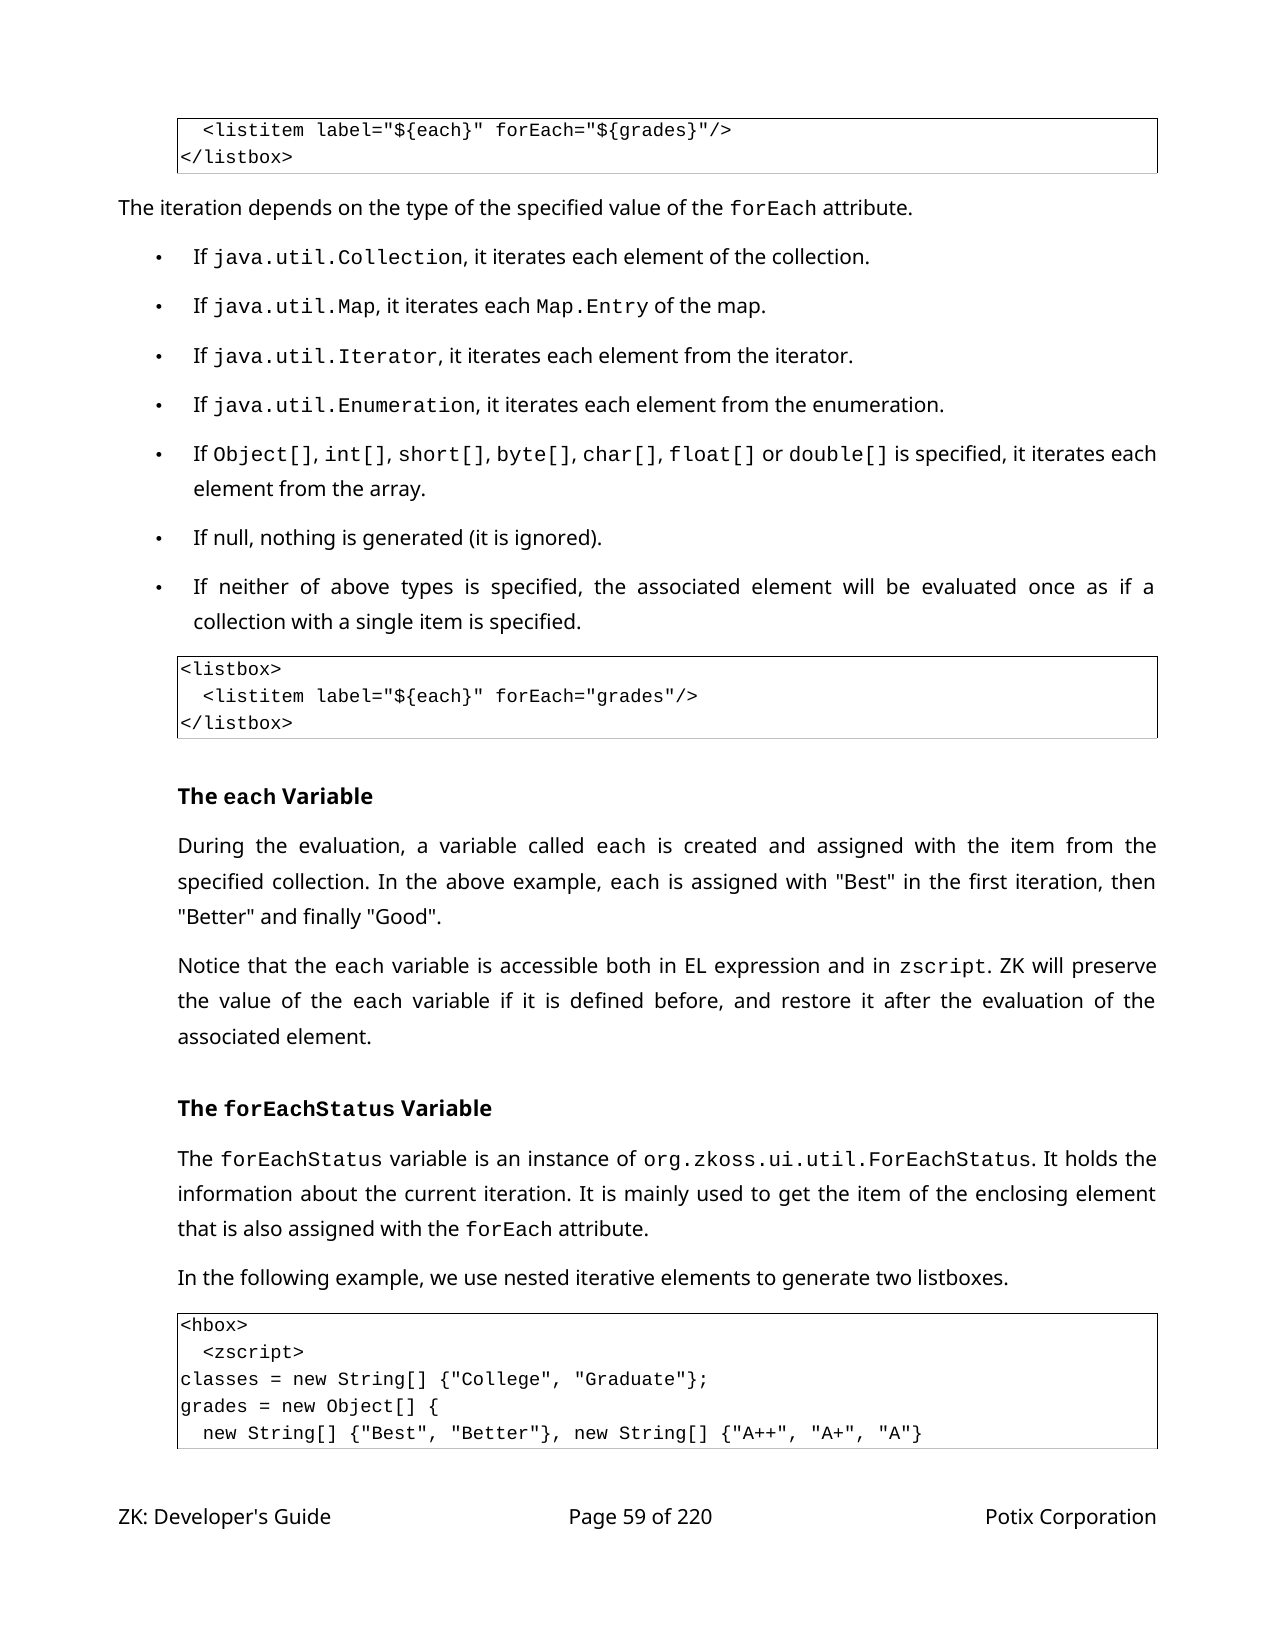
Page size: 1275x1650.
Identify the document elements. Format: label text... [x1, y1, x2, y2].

text <listitem label="${each}" forEach="grades"/> [178, 683, 1157, 708]
text </listbox> [178, 145, 1157, 173]
text new String[] {"Best", "Better"}, new String[] {"A++", "A+", "A"} [178, 1421, 1157, 1448]
subtitle The each Variable [177, 781, 1157, 811]
text </listbox> [178, 711, 1157, 738]
list If neither of above types is specified, the associated element will be evaluated once as if a collection with a single item is specified. [156, 572, 1157, 636]
text During the evaluation, a variable called each is created and assigned with the item from the specified collection. In the above example, each is assigned with "Best" in the first iteration, then "Better" and finally "Good". [177, 831, 1157, 931]
list If Object[], int[], short[], byte[], char[], float[] or double[] is specified, it iterates each element from the array. [156, 439, 1157, 503]
text <zscript> [178, 1339, 1157, 1364]
text The forEachStatus variable is an instance of org.zkoss.ui.util.ForEachStatus. It holds the information about the current iteration. It is mainly used to get the item of the enclosing element that is also assigned with the forEach attribute. [177, 1144, 1157, 1243]
list If java.util.Enumeration, it iterates each element from the enumeration. [156, 390, 1157, 418]
text The iteration depends on the type of the specified value of the forEach attribute. [118, 193, 1157, 222]
list If java.util.Collection, it iterates each element of the collection. [156, 242, 1157, 271]
text classes = new String[] {"College", "Graduate"}; [178, 1367, 1157, 1391]
text Notice that the each variable is accessible both in EL expression and in zscript. ZK will preserve the value of the each variable if it is defined before, and restore it after the evaluation of the associated element. [177, 951, 1157, 1050]
text <listbox> [178, 657, 1157, 681]
list If java.util.Map, it iterates each Map.Entry of the map. [156, 292, 1157, 320]
text <hbox> [178, 1314, 1157, 1337]
subtitle The forEachStatus Variable [177, 1093, 1157, 1123]
text grades = new Object[] { [178, 1394, 1157, 1418]
text In the following example, we use nested iterative elements to generate two listboxes. [177, 1263, 1157, 1292]
list If null, nothing is generated (it is ignored). [156, 523, 1157, 552]
list If java.util.Iterator, it iterates each element from the iterator. [156, 341, 1157, 369]
text <listitem label="${each}" forEach="${grades}"/> [178, 119, 1157, 142]
